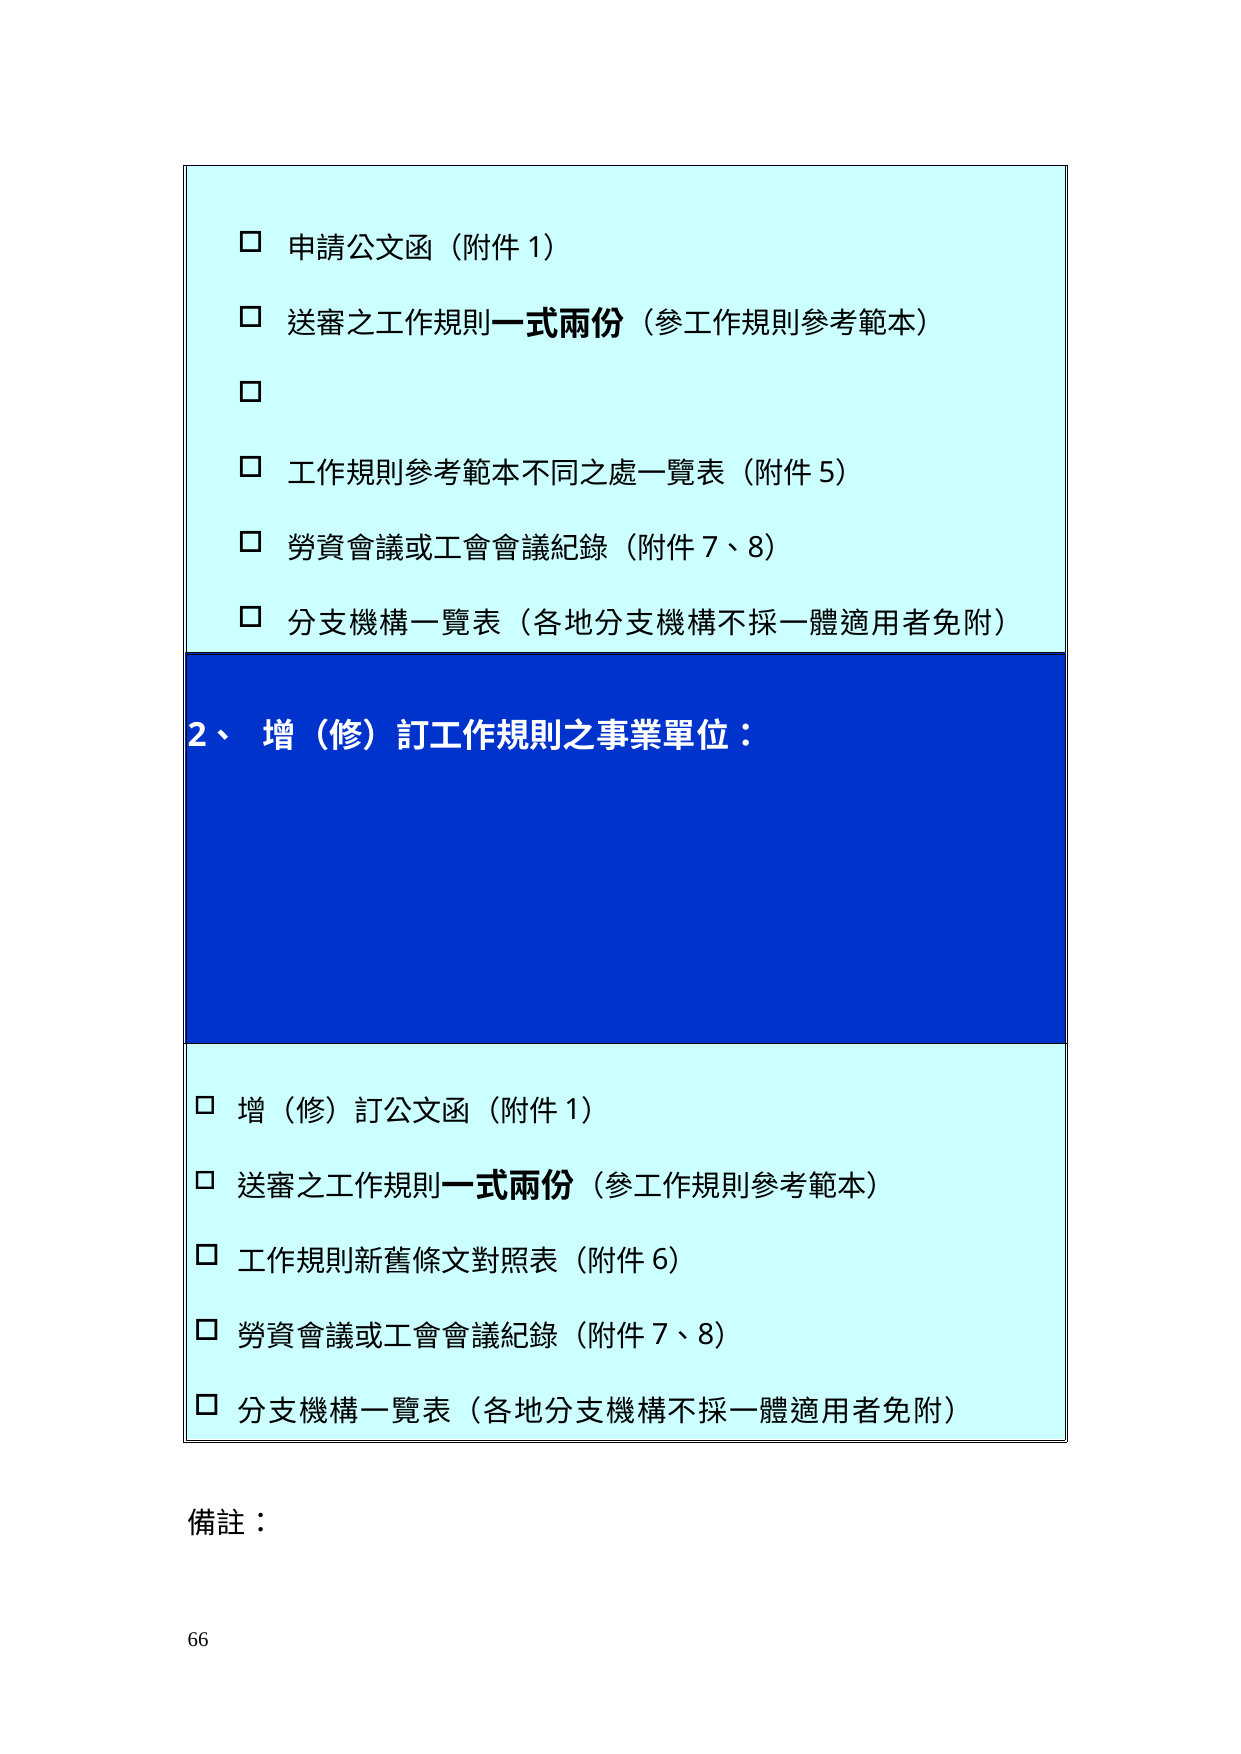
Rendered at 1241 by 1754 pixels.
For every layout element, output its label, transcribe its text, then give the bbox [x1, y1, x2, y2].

table_cell 增（修）訂工作規則之事業單位： [187, 655, 1065, 1043]
table_cell 增（修）訂公文函（附件1） 送審之工作規則一式兩份（參工作規則參考範本） 工作規則新舊條文對照表（附件6） 勞資會議或工會會議紀錄（附件7、8） 分支機構一覽表（各地分支機構不採一體適用者免附） [187, 1044, 1065, 1439]
text 備註： [187, 1477, 1053, 1552]
table_cell 申請公文函（附件1） 送審之工作規則一式兩份（參工作規則參考範本） 工作規則參考範本不同之處一覽表（附件5） 勞資會議或工會會議紀錄（附件7、8） 分支機構一覽表（各地分支機構不採一體適用者免附） [187, 166, 1065, 652]
